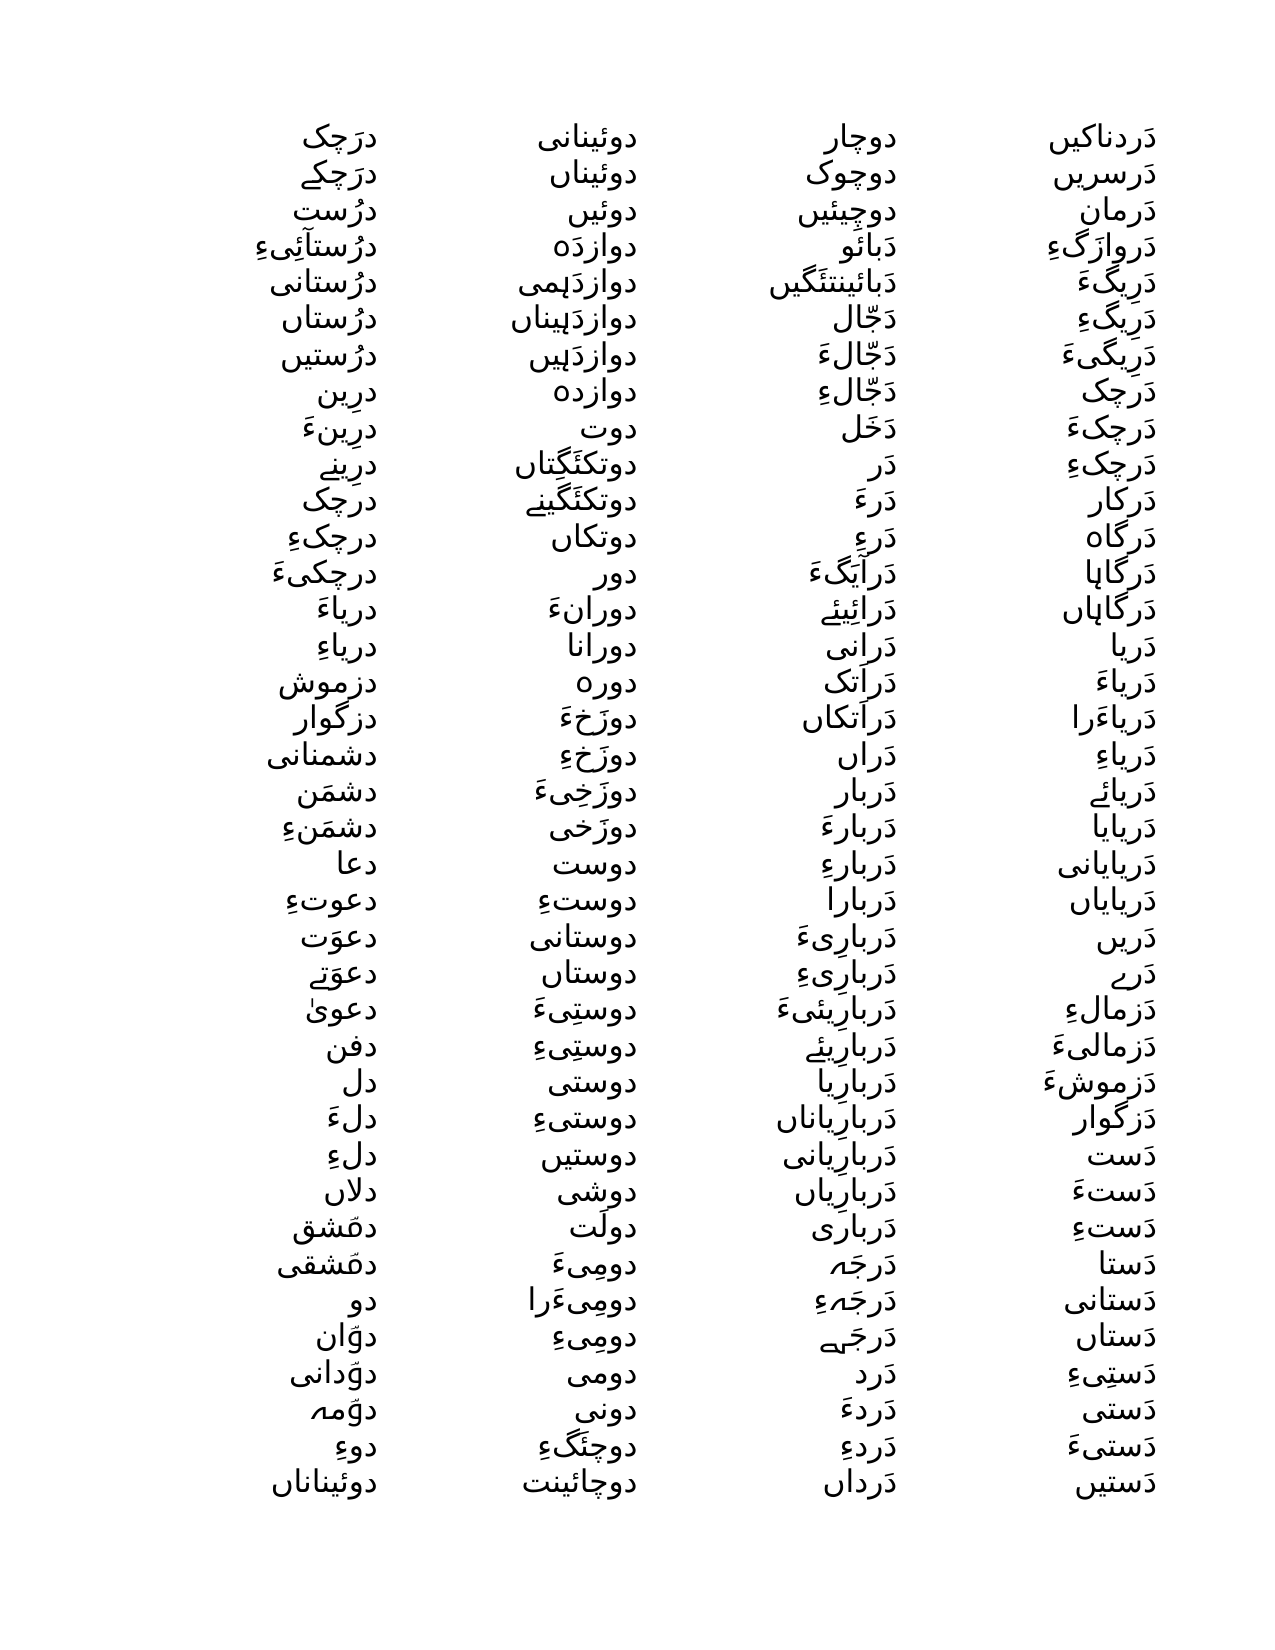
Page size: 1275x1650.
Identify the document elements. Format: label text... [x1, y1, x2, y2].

text دوؔان [118, 1318, 378, 1354]
text دوزَخءَ [378, 700, 637, 736]
text دوازدہ [378, 373, 637, 409]
text دَربار [637, 772, 897, 809]
text درُست [118, 191, 378, 227]
text دوستی [378, 1063, 637, 1100]
text دَرباری [637, 1209, 897, 1245]
text دَجّالءِ [637, 373, 897, 409]
text دَرانی [637, 627, 897, 663]
text دلءَ [118, 1100, 378, 1136]
text دشمَنءِ [118, 809, 378, 845]
text دَریایا [897, 809, 1157, 845]
text دَریایانی [897, 845, 1157, 882]
text دَرءِ [637, 518, 897, 554]
text دوتکئَگِتاں [378, 445, 637, 482]
text دَرگاہ [897, 518, 1157, 554]
text دریاءَ [118, 591, 378, 627]
text دَرد [637, 1354, 897, 1391]
text دوئیناں [378, 154, 637, 191]
text دومِیءَ​را [378, 1281, 637, 1318]
text دوؔمہ [118, 1391, 378, 1427]
text درُستآئِیءِ [118, 227, 378, 263]
text دَزگوار [897, 1100, 1157, 1136]
text درچکءِ [118, 518, 378, 554]
text دوئیں [378, 191, 637, 227]
text درُستاں [118, 300, 378, 336]
text دَرسریں [897, 154, 1157, 191]
text دوازدَہیں [378, 336, 637, 373]
text درَچکے [118, 154, 378, 191]
text دَرگاہاں [897, 591, 1157, 627]
text دوستیں [378, 1136, 637, 1172]
text دزموش [118, 663, 378, 700]
text دَریاءِ [897, 736, 1157, 772]
text دوچئَگءِ [378, 1427, 637, 1463]
text دَستیءَ [897, 1427, 1157, 1463]
text دَرے [897, 954, 1157, 991]
text دوءِ [118, 1427, 378, 1463]
text دوتکئَگینے [378, 482, 637, 518]
text دَربارِیا [637, 1063, 897, 1100]
text دوشی [378, 1172, 637, 1209]
text درچک [118, 482, 378, 518]
text دوستءِ [378, 882, 637, 918]
text دَریائے [897, 772, 1157, 809]
text دشمَن [118, 772, 378, 809]
text دَراَتک [637, 663, 897, 700]
text دَربارِیئیءَ [637, 991, 897, 1027]
text دَربارا [637, 882, 897, 918]
text دَروازَگءِ [897, 227, 1157, 263]
text دَرکار [897, 482, 1157, 518]
text دَستا [897, 1245, 1157, 1281]
text دَربارءِ [637, 845, 897, 882]
text دَرچکءِ [897, 445, 1157, 482]
text دَجّالءَ [637, 336, 897, 373]
text دولَت [378, 1209, 637, 1245]
text دوچائینت [378, 1463, 637, 1499]
text دورہ [378, 663, 637, 700]
text دَرِیگءَ [897, 263, 1157, 300]
text دَربارِیئے [637, 1027, 897, 1063]
text دوزَخءِ [378, 736, 637, 772]
text دوستِیءَ [378, 991, 637, 1027]
text دَرمان [897, 191, 1157, 227]
text درِینے [118, 445, 378, 482]
text دَردءَ [637, 1391, 897, 1427]
text دَست [897, 1136, 1157, 1172]
text دلاں [118, 1172, 378, 1209]
text دعوَتے [118, 954, 378, 991]
text دوچِیئیں [637, 191, 897, 227]
text دَستاں [897, 1318, 1157, 1354]
text دَرءَ [637, 482, 897, 518]
text دَرجَہءِ [637, 1281, 897, 1318]
text دعوَت [118, 918, 378, 954]
text درِین [118, 373, 378, 409]
text دومِیءَ [378, 1245, 637, 1281]
text درچکیءَ [118, 554, 378, 591]
text دَربارءَ [637, 809, 897, 845]
text دومِیءِ [378, 1318, 637, 1354]
text دوازدَہمی [378, 263, 637, 300]
text دَزموشءَ [897, 1063, 1157, 1100]
text دونی [378, 1391, 637, 1427]
text دَزمالءِ [897, 991, 1157, 1027]
text دوزَخی [378, 809, 637, 845]
text دَستانی [897, 1281, 1157, 1318]
text دل [118, 1063, 378, 1100]
text دَراَتکاں [637, 700, 897, 736]
text دوازدَہیناں [378, 300, 637, 336]
text دَرداں [637, 1463, 897, 1499]
text دَرگاہا [897, 554, 1157, 591]
text دَربارِیاں [637, 1172, 897, 1209]
text دعویٰ [118, 991, 378, 1027]
text درُستانی [118, 263, 378, 300]
text دَرجَہے [637, 1318, 897, 1354]
text دَجّال [637, 300, 897, 336]
text دزگوار [118, 700, 378, 736]
text دَریایاں [897, 882, 1157, 918]
text دَبائو [637, 227, 897, 263]
text دفن [118, 1027, 378, 1063]
text دوؔدانی [118, 1354, 378, 1391]
text دریاءِ [118, 627, 378, 663]
text دَرچک [897, 373, 1157, 409]
text دَرائِیئے [637, 591, 897, 627]
text دوئینانی [378, 118, 637, 154]
text دَخَل [637, 409, 897, 445]
text دَریا [897, 627, 1157, 663]
text دَربارِیءِ [637, 954, 897, 991]
text درُستیں [118, 336, 378, 373]
text دَرچکءَ [897, 409, 1157, 445]
text دوتکاں [378, 518, 637, 554]
text درِینءَ [118, 409, 378, 445]
text دَربارِیءَ [637, 918, 897, 954]
text دَربارِیاناں [637, 1100, 897, 1136]
text دومی [378, 1354, 637, 1391]
text دوچوک [637, 154, 897, 191]
text دَرآیَگءَ [637, 554, 897, 591]
text دعا [118, 845, 378, 882]
text دوستیءِ [378, 1100, 637, 1136]
text درَچک [118, 118, 378, 154]
text دوستانی [378, 918, 637, 954]
text دَبائینتئَگیں [637, 263, 897, 300]
text دَریاءَ​را [897, 700, 1157, 736]
text دَستی [897, 1391, 1157, 1427]
text دوئیناناں [118, 1463, 378, 1499]
text دوستاں [378, 954, 637, 991]
text دورانءَ [378, 591, 637, 627]
text دَستِیءِ [897, 1354, 1157, 1391]
text دَزمالیءَ [897, 1027, 1157, 1063]
text دَر [637, 445, 897, 482]
text دَربارِیانی [637, 1136, 897, 1172]
text دَراں [637, 736, 897, 772]
text دشمنانی [118, 736, 378, 772]
text دوزَخِیءَ [378, 772, 637, 809]
text دوچار [637, 118, 897, 154]
text دمؔشقی [118, 1245, 378, 1281]
text دلءِ [118, 1136, 378, 1172]
text دَستءِ [897, 1209, 1157, 1245]
text دَریاءَ [897, 663, 1157, 700]
text دوازدَہ [378, 227, 637, 263]
text دمؔشق [118, 1209, 378, 1245]
text دَردناکیں [897, 118, 1157, 154]
text دَرجَہ [637, 1245, 897, 1281]
text دَردءِ [637, 1427, 897, 1463]
text دوت [378, 409, 637, 445]
text دور [378, 554, 637, 591]
text دوستِیءِ [378, 1027, 637, 1063]
text دَستءَ [897, 1172, 1157, 1209]
text دَرِیگءِ [897, 300, 1157, 336]
text دو [118, 1281, 378, 1318]
text دورانا [378, 627, 637, 663]
text دعوتءِ [118, 882, 378, 918]
text دَستیں [897, 1463, 1157, 1499]
text دَریں [897, 918, 1157, 954]
text دَرِیگیءَ [897, 336, 1157, 373]
text دوست [378, 845, 637, 882]
